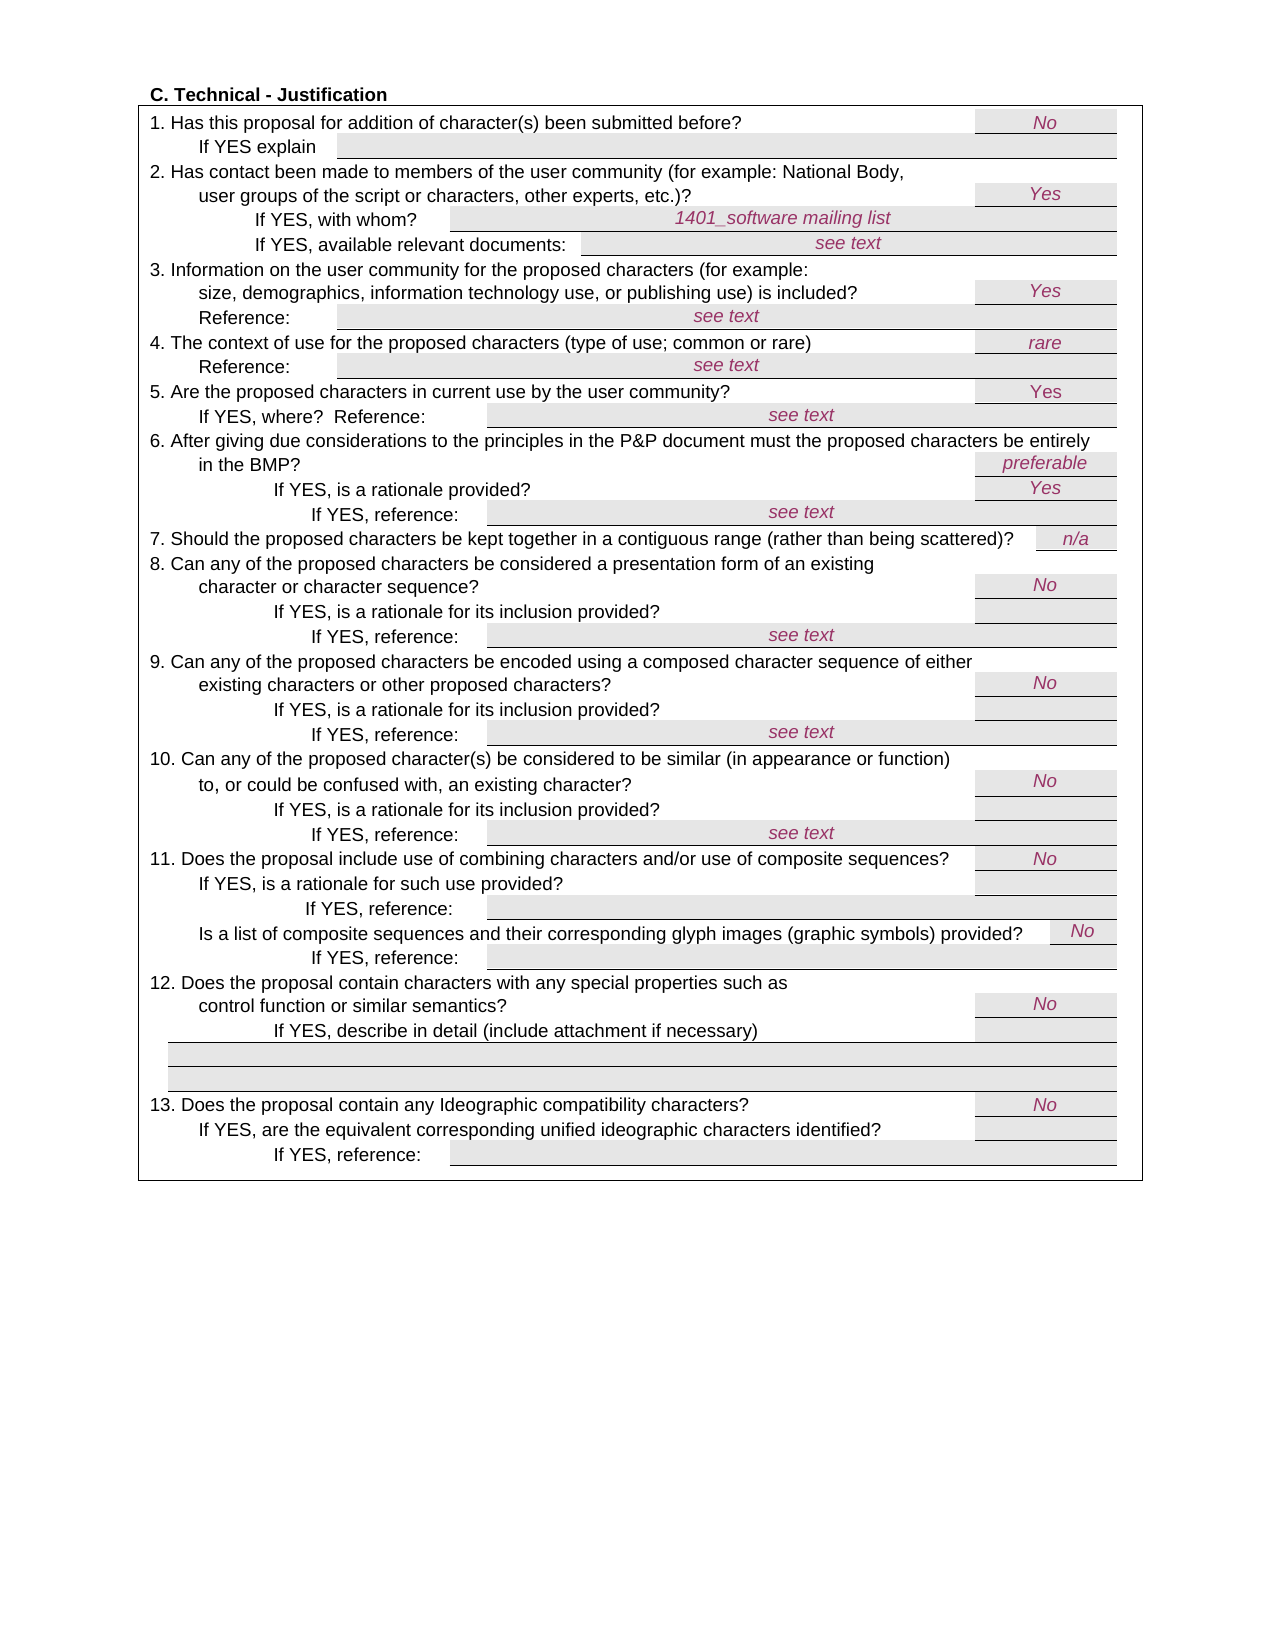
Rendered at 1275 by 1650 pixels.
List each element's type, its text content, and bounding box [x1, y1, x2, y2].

table_cell [1117, 231, 1142, 255]
table_cell [139, 1140, 262, 1165]
table_cell [139, 919, 187, 944]
table_cell If YES explain [187, 133, 337, 158]
table_cell [139, 623, 299, 647]
table_cell Reference: [187, 353, 337, 378]
table_cell [1117, 255, 1142, 280]
table_cell No [975, 1092, 1117, 1116]
table_cell [487, 944, 1117, 968]
table_cell to, or could be confused with, an existing character? [187, 770, 974, 796]
table_cell No [975, 672, 1117, 696]
table_cell If YES, reference: [294, 895, 487, 919]
table_cell If YES, is a rationale for its inclusion provided? [262, 696, 974, 720]
table_cell If YES, reference: [262, 1140, 449, 1165]
table_cell n/a [1036, 526, 1117, 549]
table_cell [1117, 647, 1142, 672]
table_cell If YES, reference: [300, 944, 487, 968]
table_cell [1117, 476, 1142, 500]
table_cell [1117, 820, 1142, 845]
table_cell [139, 1017, 262, 1042]
table_cell No [975, 574, 1117, 598]
table_cell [975, 1117, 1117, 1140]
table_cell [1117, 329, 1142, 353]
table_cell Yes [975, 280, 1117, 304]
table_cell No [975, 109, 1117, 133]
table_cell [1117, 598, 1142, 623]
table_cell [1068, 256, 1117, 280]
table_cell see text [337, 304, 1117, 328]
table_cell 10. Can any of the proposed character(s) be considered to be similar (in appearance or function) [139, 745, 1068, 770]
table_cell [139, 696, 262, 720]
table_cell see text [337, 353, 1117, 378]
table_cell 3. Information on the user community for the proposed characters (for example: [139, 255, 1068, 280]
table_cell [1117, 796, 1142, 820]
table_cell 4. The context of use for the proposed characters (type of use; common or rare) [139, 329, 974, 353]
table_cell [168, 1067, 1117, 1091]
table_cell [139, 476, 262, 500]
table_cell [1117, 427, 1142, 452]
table_cell see text [487, 720, 1117, 745]
table_cell [139, 870, 187, 894]
table_cell user groups of the script or characters, other experts, etc.)? [187, 183, 974, 206]
table_cell Reference: [187, 304, 337, 328]
table_cell [1117, 304, 1142, 328]
table_cell [1117, 1140, 1142, 1165]
table_cell [1117, 672, 1142, 696]
table_cell [975, 599, 1117, 623]
table_cell 12. Does the proposal contain characters with any special properties such as [139, 969, 1068, 993]
table_cell [139, 820, 299, 845]
table_cell rare [975, 330, 1117, 353]
table_cell [168, 1043, 1117, 1066]
table_cell size, demographics, information technology use, or publishing use) is included? [187, 280, 974, 304]
table_cell If YES, is a rationale provided? [262, 476, 974, 500]
table_cell in the BMP? [187, 452, 974, 476]
table_cell [1117, 1066, 1142, 1091]
table_cell 11. Does the proposal include use of combining characters and/or use of composite sequences? [139, 845, 974, 870]
table_cell No [975, 993, 1117, 1017]
table_cell If YES, where? Reference: [187, 403, 487, 427]
table_cell [450, 1140, 1117, 1165]
table_cell 6. After giving due considerations to the principles in the P&P document must the proposed characters be entirely [139, 427, 1117, 452]
table_cell [975, 697, 1117, 720]
table_cell [1117, 720, 1142, 745]
table_cell [1117, 770, 1142, 796]
table_cell [139, 574, 187, 598]
table_cell [139, 1042, 168, 1066]
table_cell [139, 720, 299, 745]
table_cell [139, 1165, 980, 1180]
table_cell [139, 993, 187, 1017]
table_cell If YES, describe in detail (include attachment if necessary) [262, 1017, 974, 1042]
table_cell If YES, reference: [300, 500, 487, 525]
table_cell [1117, 500, 1142, 525]
table_cell [139, 1066, 168, 1091]
table_cell [139, 500, 299, 525]
text C. Technical - Justification [150, 83, 1125, 105]
table_cell [1117, 452, 1142, 476]
table_cell Is a list of composite sequences and their corresponding glyph images (graphic symbols) provided? [187, 919, 1049, 944]
table_cell Yes [975, 477, 1117, 500]
table_cell [1068, 746, 1117, 770]
table_cell [139, 770, 187, 796]
table_cell 9. Can any of the proposed characters be encoded using a composed character sequence of either [139, 647, 1117, 672]
table_cell [975, 871, 1117, 894]
table_cell [1117, 870, 1142, 894]
table_cell [1117, 696, 1142, 720]
table_cell If YES, is a rationale for such use provided? [187, 870, 974, 894]
table_cell [139, 944, 299, 968]
table_cell [1068, 159, 1117, 182]
table_cell If YES, with whom? [243, 206, 449, 231]
table_cell Yes [975, 183, 1117, 206]
table_cell [1068, 970, 1117, 993]
table_cell [975, 797, 1117, 820]
table_cell [975, 1018, 1117, 1042]
table_cell [139, 598, 262, 623]
table_cell No [975, 770, 1117, 796]
table_cell 8. Can any of the proposed characters be considered a presentation form of an existing [139, 550, 974, 574]
table_cell character or character sequence? [187, 574, 974, 598]
table_cell [139, 280, 187, 304]
table_cell [139, 672, 187, 696]
table_cell 1401_software mailing list [450, 206, 1117, 231]
table_cell [139, 452, 187, 476]
table_cell [337, 133, 1117, 158]
table_cell [1117, 845, 1142, 870]
table_cell 7. Should the proposed characters be kept together in a contiguous range (rather than being scattered)? [139, 525, 1036, 549]
table_cell [1117, 1165, 1142, 1180]
table_cell [1117, 993, 1142, 1017]
table_cell [139, 231, 243, 255]
table_cell If YES, reference: [300, 720, 487, 745]
table_cell 1. Has this proposal for addition of character(s) been submitted before? [139, 109, 974, 133]
table_cell No [975, 846, 1117, 870]
table_cell [1117, 1116, 1142, 1140]
table_cell [1117, 574, 1142, 598]
table_cell [1117, 745, 1142, 770]
table_cell 13. Does the proposal contain any Ideographic compatibility characters? [139, 1091, 974, 1116]
table_cell [1117, 919, 1142, 944]
table_cell [1117, 944, 1142, 968]
table_cell [139, 206, 243, 231]
table_cell [1117, 550, 1142, 574]
table_cell [487, 895, 1117, 919]
table_cell [1117, 1042, 1142, 1066]
table_cell [1117, 158, 1142, 182]
table_cell [139, 304, 187, 328]
table_cell If YES, reference: [300, 623, 487, 647]
table_cell 5. Are the proposed characters in current use by the user community? [139, 378, 974, 402]
table_cell [1117, 109, 1142, 133]
table_cell [139, 895, 294, 919]
table_cell [1117, 623, 1142, 647]
table_cell [1117, 895, 1142, 919]
table_cell [1117, 969, 1142, 993]
table_cell If YES, are the equivalent corresponding unified ideographic characters identified? [187, 1116, 974, 1140]
table_cell see text [487, 403, 1117, 427]
table_cell [1117, 353, 1142, 378]
table_cell [1117, 280, 1142, 304]
table_cell [139, 183, 187, 206]
table_cell [1117, 183, 1142, 206]
table_cell see text [487, 623, 1117, 647]
table_cell see text [487, 820, 1117, 845]
table_cell Yes [975, 379, 1117, 402]
table_cell [1117, 1091, 1142, 1116]
table_cell [1117, 378, 1142, 402]
table_cell see text [487, 500, 1117, 525]
table_cell [1117, 206, 1142, 231]
table_cell [139, 403, 187, 427]
table_cell If YES, is a rationale for its inclusion provided? [262, 796, 974, 820]
table_cell If YES, reference: [300, 820, 487, 845]
table_cell see text [581, 232, 1117, 255]
table_cell preferable [975, 452, 1117, 476]
table_cell [139, 133, 187, 158]
table_cell If YES, is a rationale for its inclusion provided? [262, 598, 974, 623]
table_cell [980, 1166, 1117, 1180]
table_cell 2. Has contact been made to members of the user community (for example: National Body, [139, 158, 1068, 182]
table_cell existing characters or other proposed characters? [187, 672, 974, 696]
table_cell No [1050, 920, 1117, 944]
table_cell [139, 353, 187, 378]
table_cell [975, 550, 1117, 574]
table_cell [1117, 525, 1142, 549]
table_cell [1117, 403, 1142, 427]
table_cell [1117, 133, 1142, 158]
table_cell [1117, 1017, 1142, 1042]
table_cell [139, 796, 262, 820]
table_cell If YES, available relevant documents: [243, 231, 581, 255]
table_cell [139, 1116, 187, 1140]
table_cell control function or similar semantics? [187, 993, 974, 1017]
